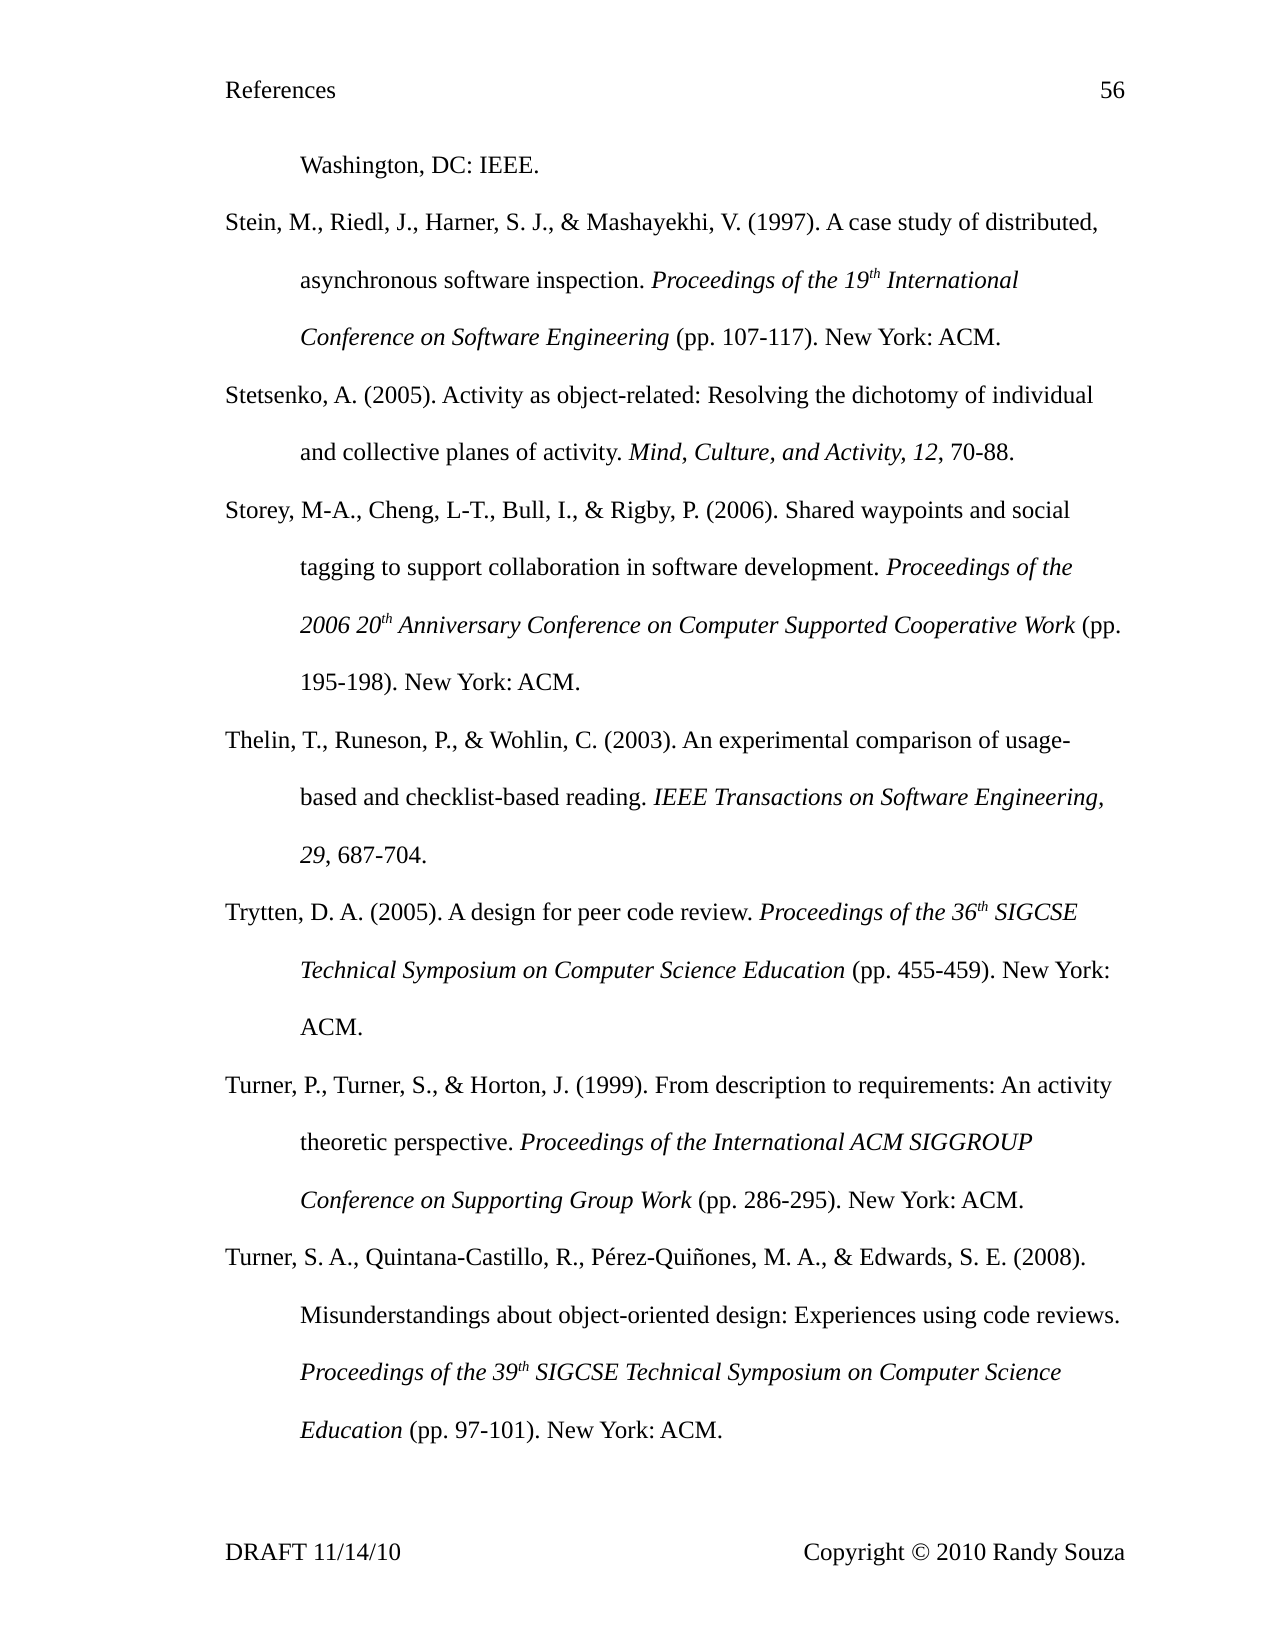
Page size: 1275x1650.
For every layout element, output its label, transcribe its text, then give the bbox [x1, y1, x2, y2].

text Washington, DC: IEEE. [225, 150, 1125, 179]
text Thelin, T., Runeson, P., & Wohlin, C. (2003). An experimental comparison of usage-based and checklist-based reading. IEEE Transactions on Software Engineering, 29, 687-704. [225, 725, 1125, 869]
text Turner, P., Turner, S., & Horton, J. (1999). From description to requirements: An activity theoretic perspective. Proceedings of the International ACM SIGGROUP Conference on Supporting Group Work (pp. 286-295). New York: ACM. [225, 1070, 1125, 1214]
text Stetsenko, A. (2005). Activity as object-related: Resolving the dichotomy of individual and collective planes of activity. Mind, Culture, and Activity, 12, 70-88. [225, 380, 1125, 466]
text Turner, S. A., Quintana-Castillo, R., Pérez-Quiñones, M. A., & Edwards, S. E. (2008). Misunderstandings about object-oriented design: Experiences using code reviews. Proceedings of the 39th SIGCSE Technical Symposium on Computer Science Education (pp. 97-101). New York: ACM. [225, 1242, 1125, 1444]
text Stein, M., Riedl, J., Harner, S. J., & Mashayekhi, V. (1997). A case study of distributed, asynchronous software inspection. Proceedings of the 19th International Conference on Software Engineering (pp. 107-117). New York: ACM. [225, 207, 1125, 351]
text Storey, M-A., Cheng, L-T., Bull, I., & Rigby, P. (2006). Shared waypoints and social tagging to support collaboration in software development. Proceedings of the 2006 20th Anniversary Conference on Computer Supported Cooperative Work (pp. 195-198). New York: ACM. [225, 495, 1125, 696]
text Trytten, D. A. (2005). A design for peer code review. Proceedings of the 36th SIGCSE Technical Symposium on Computer Science Education (pp. 455-459). New York: ACM. [225, 897, 1125, 1041]
